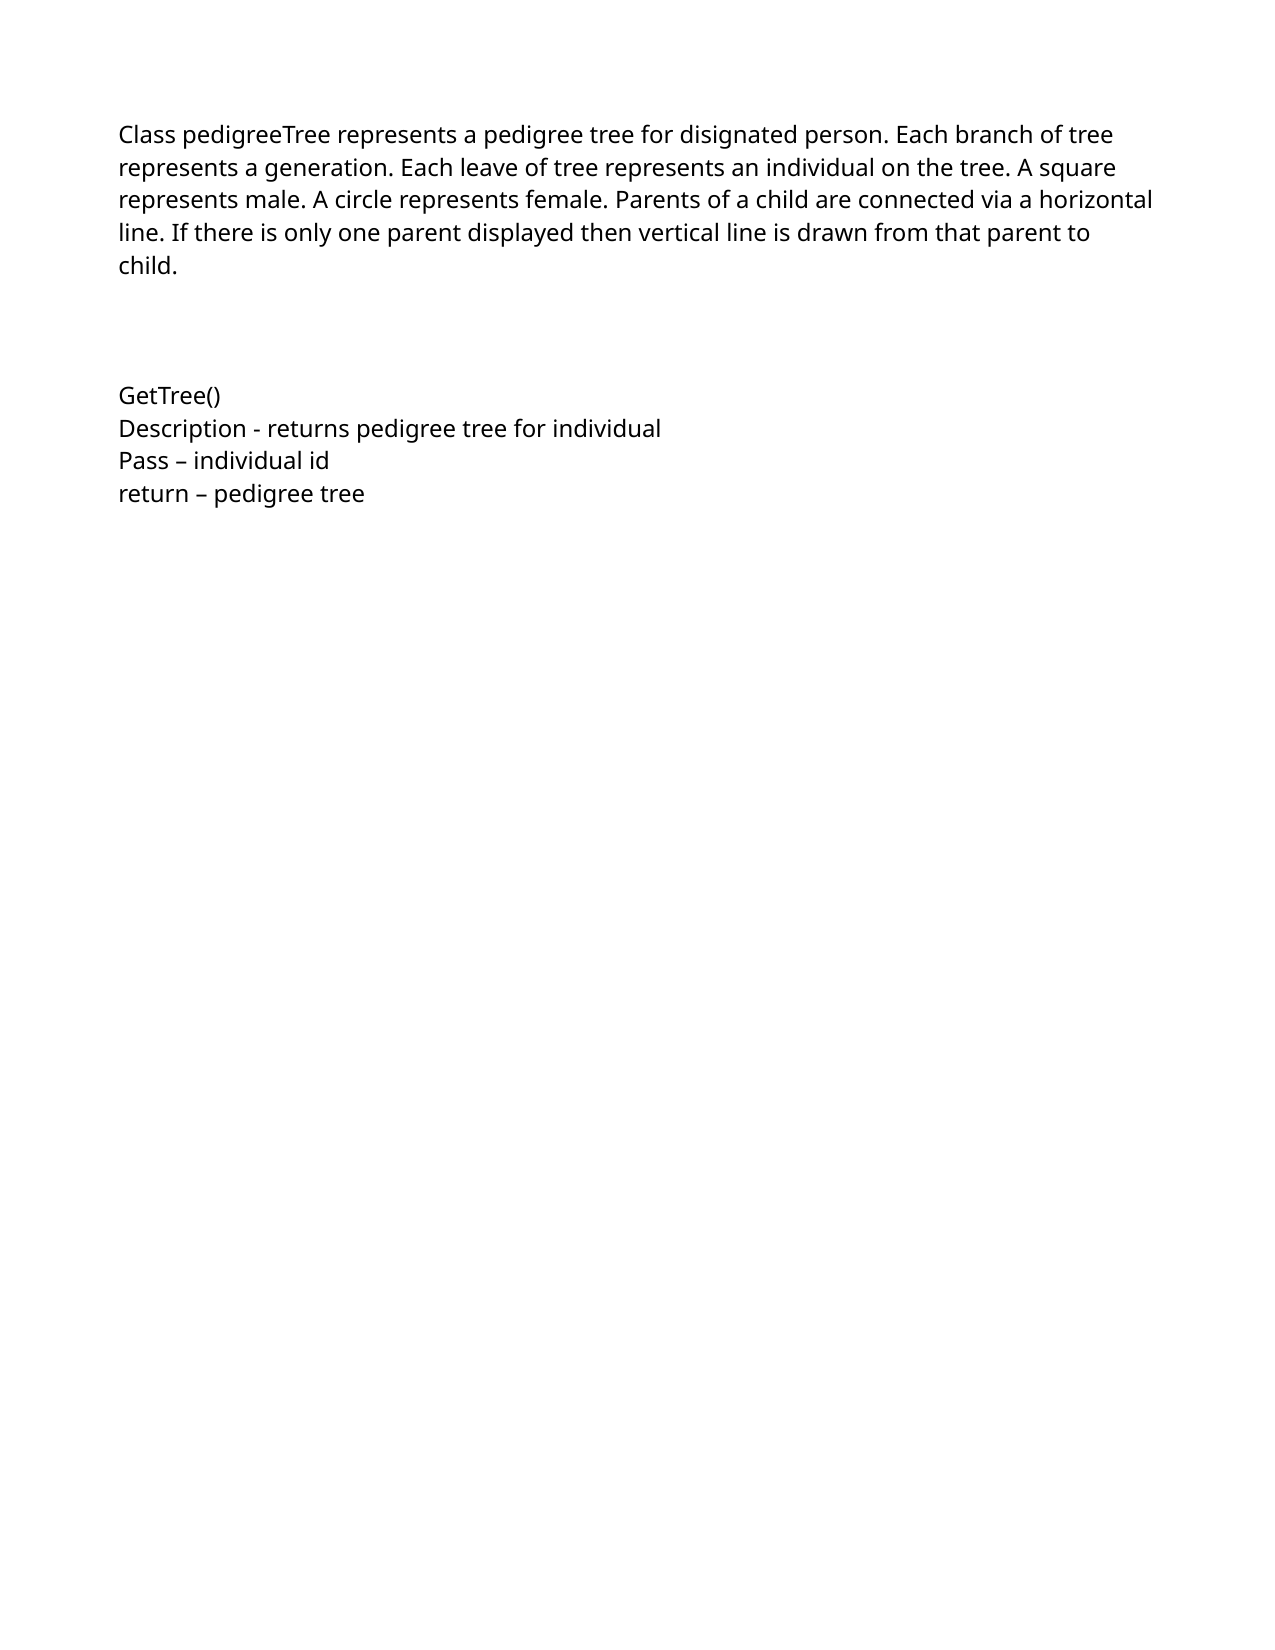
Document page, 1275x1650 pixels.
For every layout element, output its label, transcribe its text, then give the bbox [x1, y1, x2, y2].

text return – pedigree tree [118, 477, 1157, 509]
text Class pedigreeTree represents a pedigree tree for disignated person. Each branch of tree represents a generation. Each leave of tree represents an individual on the tree. A square represents male. A circle represents female. Parents of a child are connected via a horizontal line. If there is only one parent displayed then vertical line is drawn from that parent to child. [118, 118, 1157, 281]
text Pass – individual id [118, 444, 1157, 477]
text Description - returns pedigree tree for individual [118, 412, 1157, 444]
text GetTree() [118, 379, 1157, 412]
